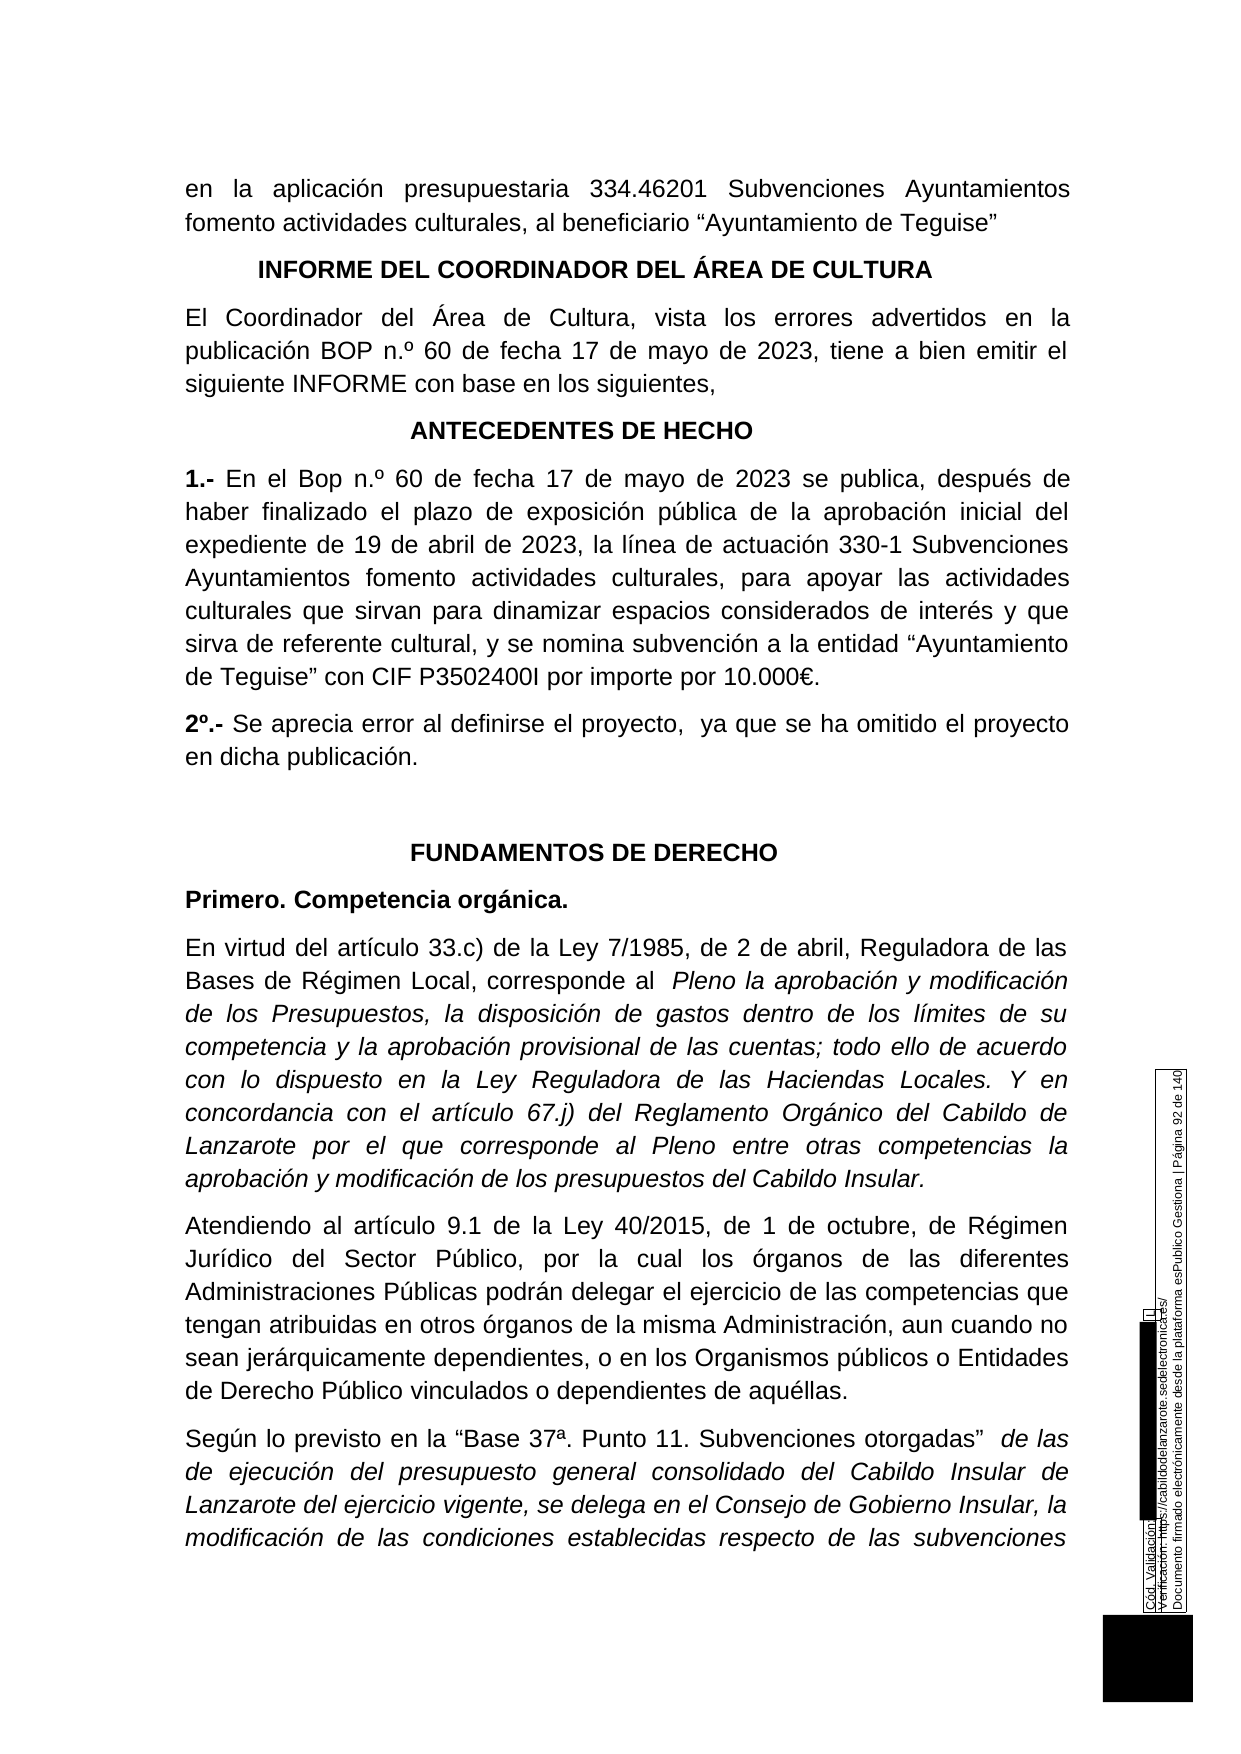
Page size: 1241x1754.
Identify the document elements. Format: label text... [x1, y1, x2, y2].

text Verificación: https://cabildodelanzarote.sedelectronica.es/ [1156, 1071, 1169, 1612]
subtitle FUNDAMENTOS DE DERECHO [410, 837, 1088, 866]
text 2º.- Se aprecia error al definirse el proyecto, ya que se ha omitido el proyecto en dicha publicación. [185, 709, 1070, 771]
text Primero. Competencia orgánica. [185, 885, 1088, 914]
subtitle ANTECEDENTES DE HECHO [410, 416, 1088, 445]
subtitle INFORME DEL COORDINADOR DEL ÁREA DE CULTURA [255, 255, 936, 284]
text Según lo previsto en la “Base 37ª. Punto 11. Subvenciones otorgadas” de las de ejecución del presupuesto general consolidado del Cabildo Insular de Lanzarote del ejercicio vigente, se delega en el Consejo de Gobierno Insular, la modificación de las condiciones establecidas respecto de las subvenciones [185, 1424, 1069, 1551]
text Documento firmado electrónicamente desde la plataforma esPublico Gestiona | Página 92 de 140 [1171, 1071, 1184, 1612]
text en la aplicación presupuestaria 334.46201 Subvenciones Ayuntamientos fomento actividades culturales, al beneficiario “Ayuntamiento de Teguise” [185, 174, 1070, 236]
text El Coordinador del Área de Cultura, vista los errores advertidos en la publicación BOP n.º 60 de fecha 17 de mayo de 2023, tiene a bien emitir el siguiente INFORME con base en los siguientes, [185, 303, 1070, 397]
text Atendiendo al artículo 9.1 de la Ley 40/2015, de 1 de octubre, de Régimen Jurídico del Sector Público, por la cual los órganos de las diferentes Administraciones Públicas podrán delegar el ejercicio de las competencias que tengan atribuidas en otros órganos de la misma Administración, aun cuando no sean jerárquicamente dependientes, o en los Organismos públicos o Entidades de Derecho Público vinculados o dependientes de aquéllas. [185, 1211, 1070, 1405]
text 1.- En el Bop n.º 60 de fecha 17 de mayo de 2023 se publica, después de haber finalizado el plazo de exposición pública de la aprobación inicial del expediente de 19 de abril de 2023, la línea de actuación 330-1 Subvenciones Ayuntamientos fomento actividades culturales, para apoyar las actividades culturales que sirvan para dinamizar espacios considerados de interés y que sirva de referente cultural, y se nomina subvención a la entidad “Ayuntamiento de Teguise” con CIF P3502400I por importe por 10.000€. [185, 464, 1070, 691]
text L [1144, 1311, 1155, 1320]
text Cód. Validación: [1144, 1520, 1155, 1612]
text En virtud del artículo 33.c) de la Ley 7/1985, de 2 de abril, Reguladora de las Bases de Régimen Local, corresponde al Pleno la aprobación y modificación de los Presupuestos, la disposición de gastos dentro de los límites de su competencia y la aprobación provisional de las cuentas; todo ello de acuerdo con lo dispuesto en la Ley Reguladora de las Haciendas Locales. Y en concordancia con el artículo 67.j) del Reglamento Orgánico del Cabildo de Lanzarote por el que corresponde al Pleno entre otras competencias la aprobación y modificación de los presupuestos del Cabildo Insular. [185, 933, 1069, 1193]
